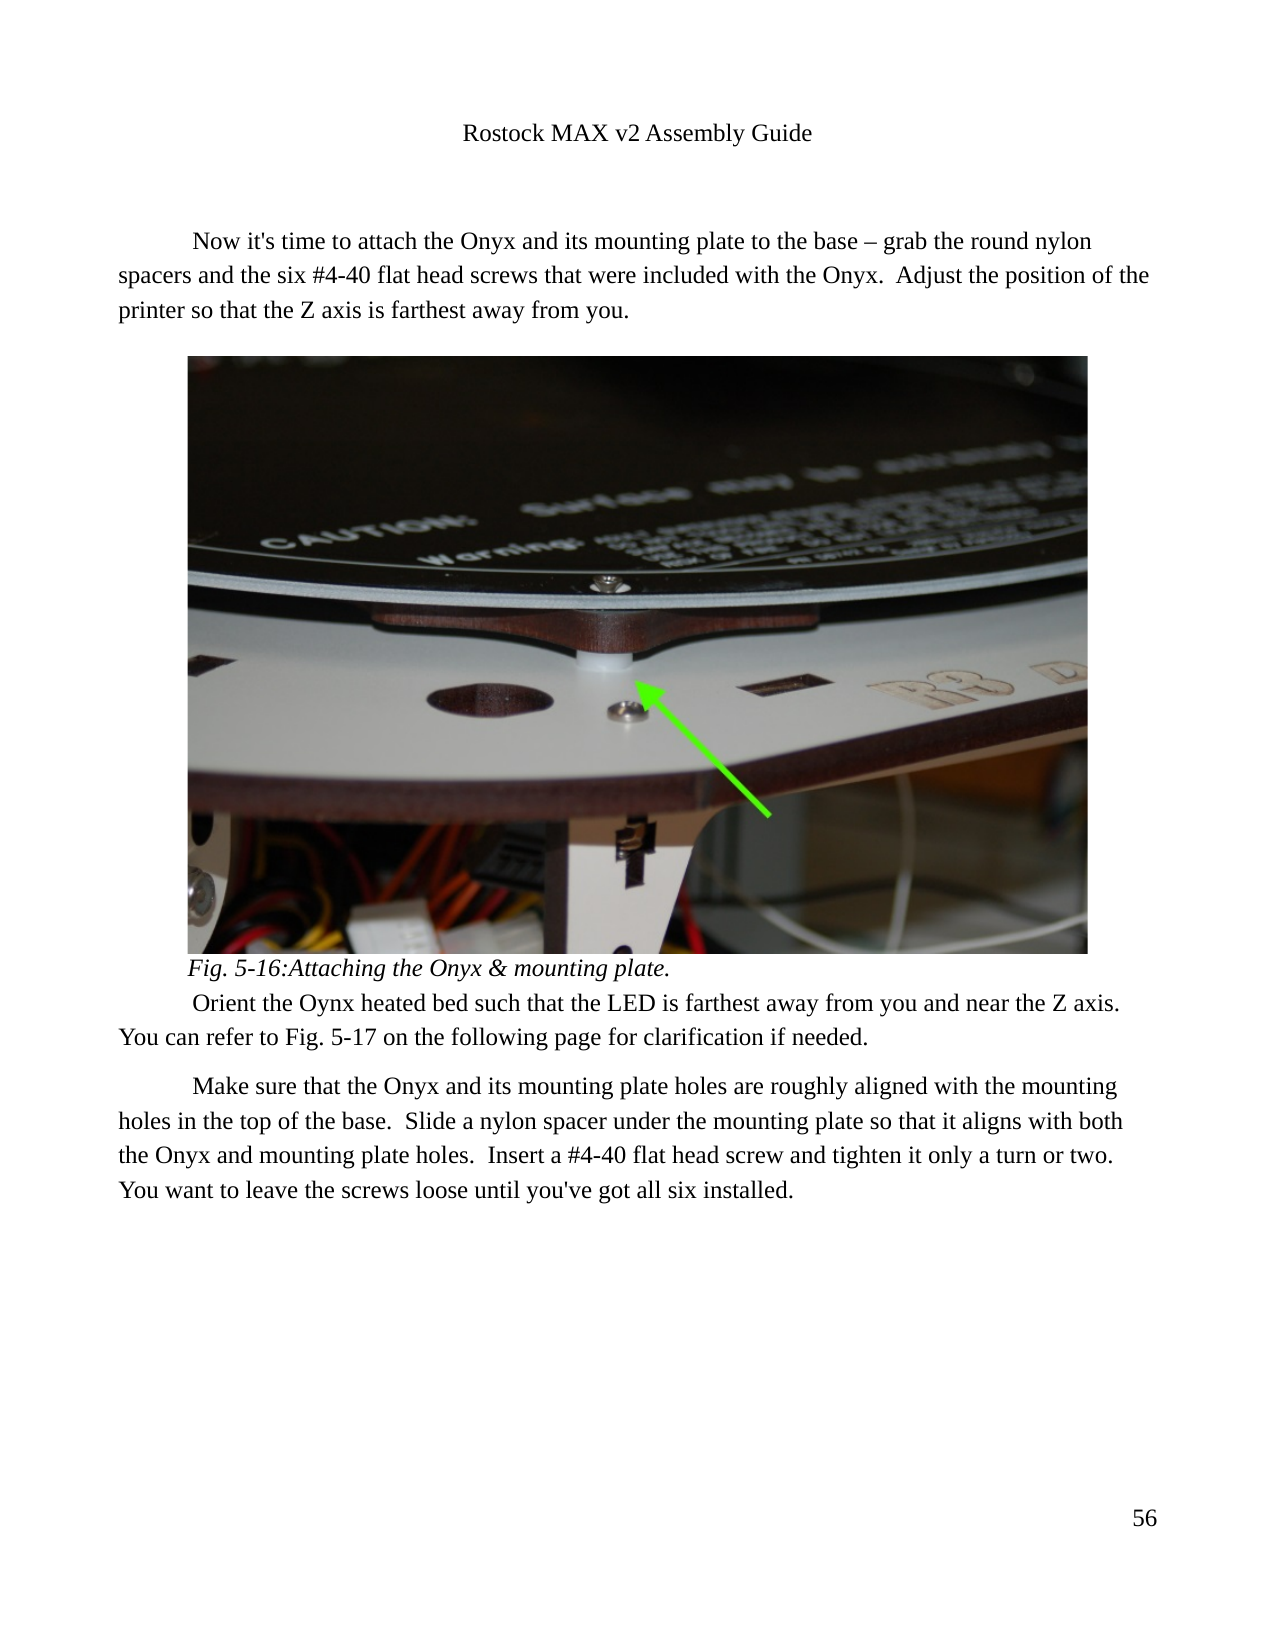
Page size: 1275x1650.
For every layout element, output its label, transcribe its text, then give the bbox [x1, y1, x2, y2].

text Now it's time to attach the Onyx and its mounting plate to the base – grab the round nylon spacers and the six #4-40 flat head screws that were included with the Onyx. Adjust the position of the printer so that the Z axis is farthest away from you. [118, 226, 1157, 324]
text Make sure that the Onyx and its mounting plate holes are roughly aligned with the mounting holes in the top of the base. Slide a nylon spacer under the mounting plate so that it aligns with both the Onyx and mounting plate holes. Insert a #4-40 flat head screw and tighten it only a turn or two. You want to leave the screws loose until you've got all six installed. [118, 1071, 1157, 1204]
picture [187, 356, 1088, 954]
text Orient the Oynx heated bed such that the LED is farthest away from you and near the Z axis. You can refer to Fig. 5-17 on the following page for clarification if needed. [118, 344, 1157, 1051]
text Fig. 5-16:Attaching the Onyx & mounting plate. [187, 954, 1087, 982]
